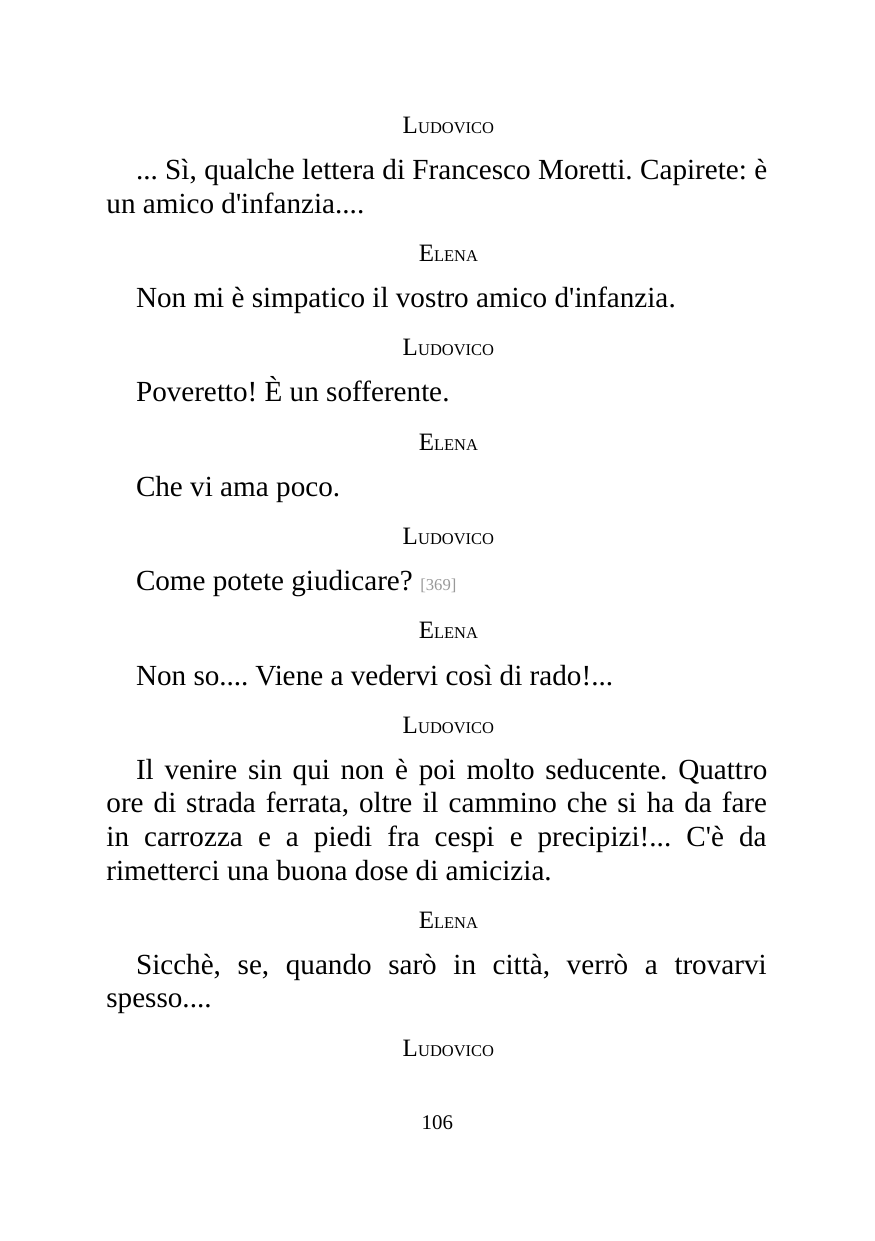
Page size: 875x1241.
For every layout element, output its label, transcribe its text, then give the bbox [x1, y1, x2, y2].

text Elena [106, 423, 768, 456]
text Ludovico [106, 328, 768, 362]
text Elena [106, 234, 768, 268]
text Sicchè, se, quando sarò in città, verrò a trovarvi spesso.... [106, 947, 768, 1014]
text Ludovico [106, 106, 768, 140]
text Non mi è simpatico il vostro amico d'infanzia. [106, 280, 768, 314]
text Elena [106, 612, 768, 645]
text Ludovico [106, 706, 768, 739]
text Ludovico [106, 1029, 768, 1062]
text Il venire sin qui non è poi molto seducente. Quattro ore di strada ferrata, oltre il cammino che si ha da fare in carrozza e a piedi fra cespi e precipizi!... C'è da rimetterci una buona dose di amicizia. [106, 752, 768, 886]
text Ludovico [106, 517, 768, 551]
text Che vi ama poco. [106, 469, 768, 502]
text Elena [106, 901, 768, 934]
text ... Sì, qualche lettera di Francesco Moretti. Capirete: è un amico d'infanzia.... [106, 152, 768, 219]
text Come potete giudicare? [369] [106, 563, 768, 597]
text Poveretto! È un sofferente. [106, 374, 768, 408]
text Non so.... Viene a vedervi così di rado!... [106, 658, 768, 691]
